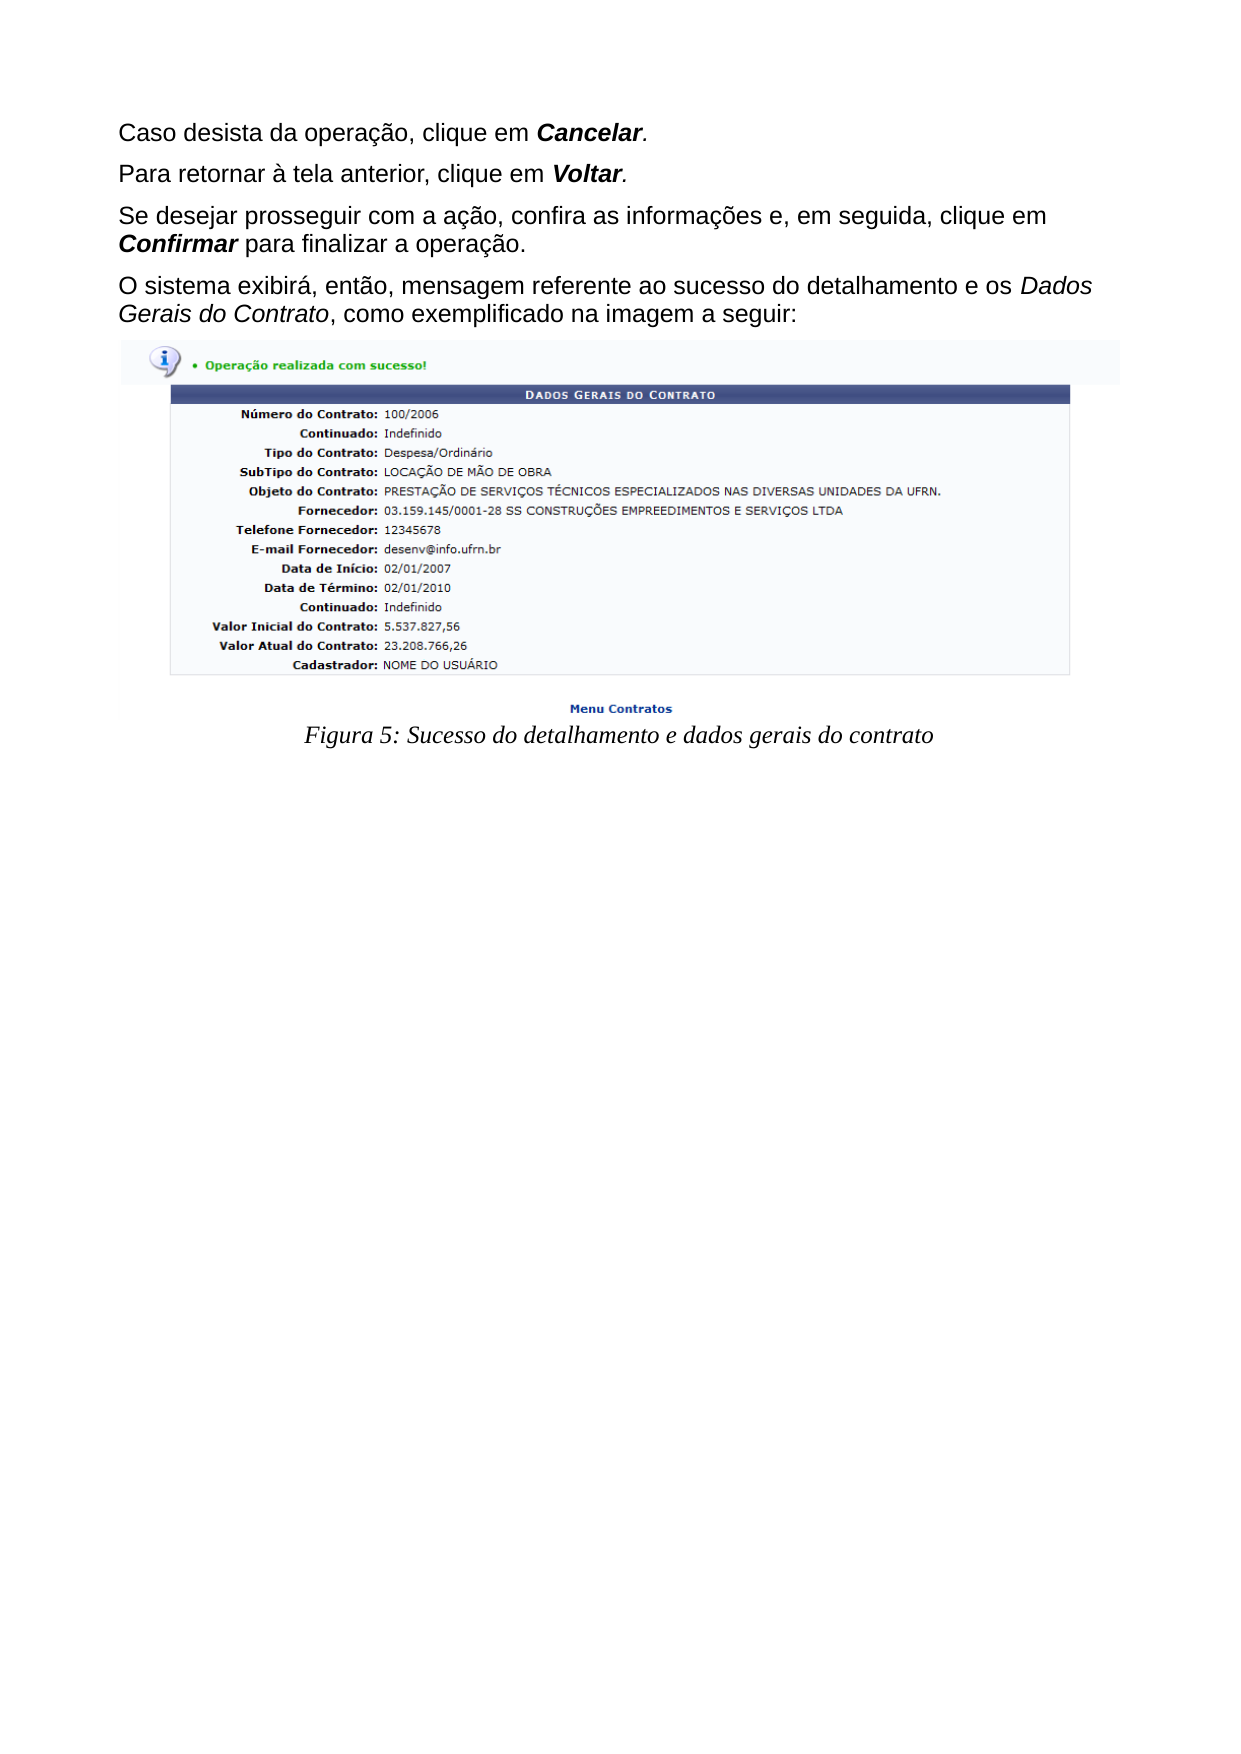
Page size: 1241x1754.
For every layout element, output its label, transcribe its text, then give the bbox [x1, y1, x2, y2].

text Para retornar à tela anterior, clique em Voltar. [118, 159, 1122, 188]
picture [118, 340, 1123, 720]
text Caso desista da operação, clique em Cancelar. [118, 118, 1122, 147]
text Se desejar prosseguir com a ação, confira as informações e, em seguida, clique em Confirmar para finalizar a operação. [118, 201, 1122, 258]
text O sistema exibirá, então, mensagem referente ao sucesso do detalhamento e os Dados Gerais do Contrato, como exemplificado na imagem a seguir: [118, 271, 1122, 328]
text Figura 5: Sucesso do detalhamento e dados gerais do contrato [118, 720, 1122, 749]
